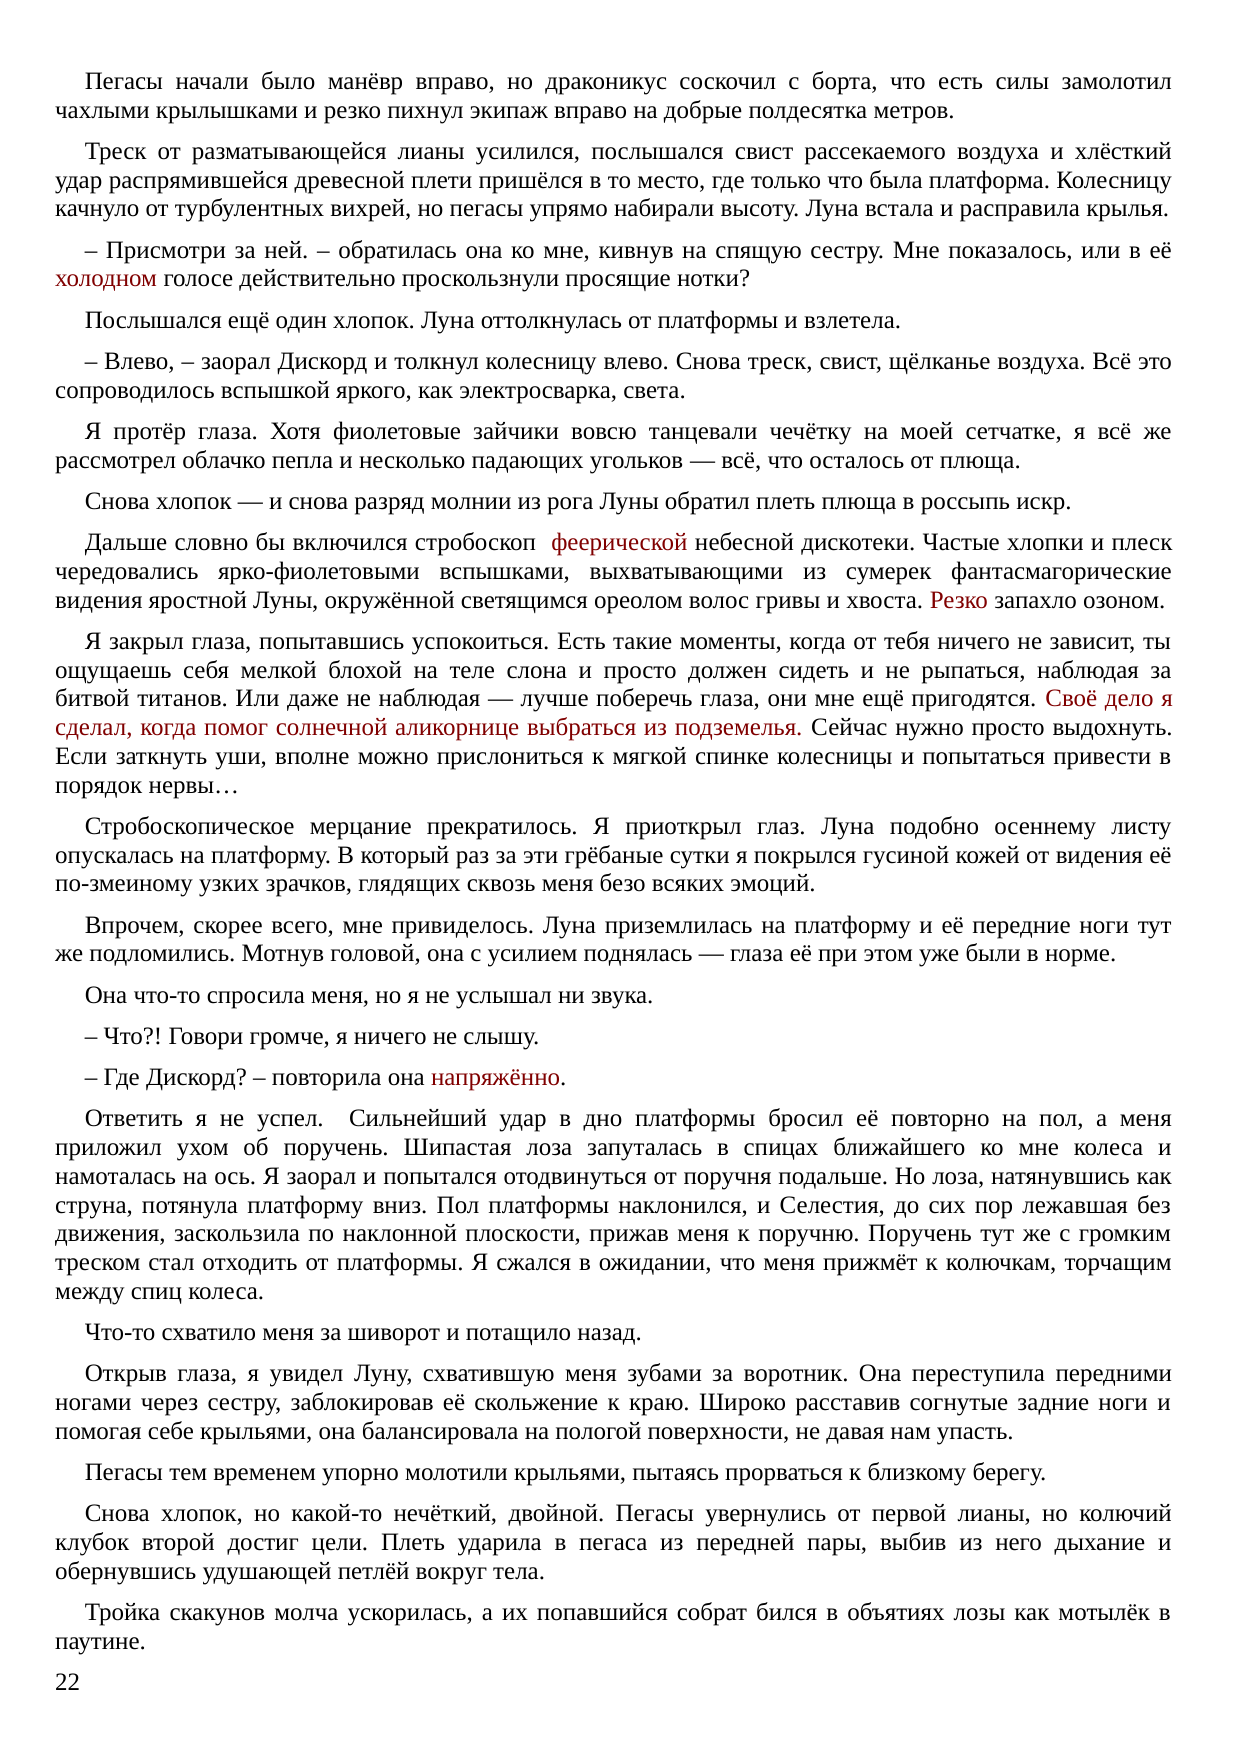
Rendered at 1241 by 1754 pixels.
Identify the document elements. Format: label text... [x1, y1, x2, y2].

text Снова хлопок — и снова разряд молнии из рога Луны обратил плеть плюща в россыпь искр. [55, 486, 1173, 515]
text – Присмотри за ней. – обратилась она ко мне, кивнув на спящую сестру. Мне показалось, или в её холодном голосе действительно проскользнули просящие нотки? [55, 235, 1173, 292]
text Дальше словно бы включился стробоскоп феерической небесной дискотеки. Частые хлопки и плеск чередовались ярко-фиолетовыми вспышками, выхватывающими из сумерек фантасмагорические видения яростной Луны, окружённой светящимся ореолом волос гривы и хвоста. Резко запахло озоном. [55, 527, 1173, 613]
text Послышался ещё один хлопок. Луна оттолкнулась от платформы и взлетела. [55, 305, 1173, 333]
text Снова хлопок, но какой-то нечёткий, двойной. Пегасы увернулись от первой лианы, но колючий клубок второй достиг цели. Плеть ударила в пегаса из передней пары, выбив из него дыхание и обернувшись удушающей петлёй вокруг тела. [55, 1498, 1173, 1585]
text – Что?! Говори громче, я ничего не слышу. [55, 1021, 1173, 1050]
text Пегасы тем временем упорно молотили крыльями, пытаясь прорваться к близкому берегу. [55, 1457, 1173, 1486]
text – Влево, – заорал Дискорд и толкнул колесницу влево. Снова треск, свист, щёлканье воздуха. Всё это сопроводилось вспышкой яркого, как электросварка, света. [55, 346, 1173, 403]
text Треск от разматывающейся лианы усилился, послышался свист рассекаемого воздуха и хлёсткий удар распрямившейся древесной плети пришёлся в то место, где только что была платформа. Колесницу качнуло от турбулентных вихрей, но пегасы упрямо набирали высоту. Луна встала и расправила крылья. [55, 136, 1173, 222]
text Впрочем, скорее всего, мне привиделось. Луна приземлилась на платформу и её передние ноги тут же подломились. Мотнув головой, она с усилием поднялась — глаза её при этом уже были в норме. [55, 910, 1173, 967]
text Я закрыл глаза, попытавшись успокоиться. Есть такие моменты, когда от тебя ничего не зависит, ты ощущаешь себя мелкой блохой на теле слона и просто должен сидеть и не рыпаться, наблюдая за битвой титанов. Или даже не наблюдая — лучше поберечь глаза, они мне ещё пригодятся. Своё дело я сделал, когда помог солнечной аликорнице выбраться из подземелья. Сейчас нужно просто выдохнуть. Если заткнуть уши, вполне можно прислониться к мягкой спинке колесницы и попытаться привести в порядок нервы… [55, 626, 1173, 798]
text Тройка скакунов молча ускорилась, а их попавшийся собрат бился в объятиях лозы как мотылёк в паутине. [55, 1597, 1173, 1655]
text Пегасы начали было манёвр вправо, но драконикус соскочил с борта, что есть силы замолотил чахлыми крылышками и резко пихнул экипаж вправо на добрые полдесятка метров. [55, 66, 1173, 123]
text Что-то схватило меня за шиворот и потащило назад. [55, 1317, 1173, 1346]
text Ответить я не успел. Сильнейший удар в дно платформы бросил её повторно на пол, а меня приложил ухом об поручень. Шипастая лоза запуталась в спицах ближайшего ко мне колеса и намоталась на ось. Я заорал и попытался отодвинуться от поручня подальше. Но лоза, натянувшись как струна, потянула платформу вниз. Пол платформы наклонился, и Селестия, до сих пор лежавшая без движения, заскользила по наклонной плоскости, прижав меня к поручню. Поручень тут же с громким треском стал отходить от платформы. Я сжался в ожидании, что меня прижмёт к колючкам, торчащим между спиц колеса. [55, 1103, 1173, 1305]
text Стробоскопическое мерцание прекратилось. Я приоткрыл глаз. Луна подобно осеннему листу опускалась на платформу. В который раз за эти грёбаные сутки я покрылся гусиной кожей от видения её по-змеиному узких зрачков, глядящих сквозь меня безо всяких эмоций. [55, 811, 1173, 897]
text – Где Дискорд? – повторила она напряжённо. [55, 1062, 1173, 1091]
text Я протёр глаза. Хотя фиолетовые зайчики вовсю танцевали чечётку на моей сетчатке, я всё же рассмотрел облачко пепла и несколько падающих угольков — всё, что осталось от плюща. [55, 416, 1173, 473]
text Открыв глаза, я увидел Луну, схватившую меня зубами за воротник. Она переступила передними ногами через сестру, заблокировав её скольжение к краю. Широко расставив согнутые задние ноги и помогая себе крыльями, она балансировала на пологой поверхности, не давая нам упасть. [55, 1358, 1173, 1445]
text Она что-то спросила меня, но я не услышал ни звука. [55, 980, 1173, 1008]
